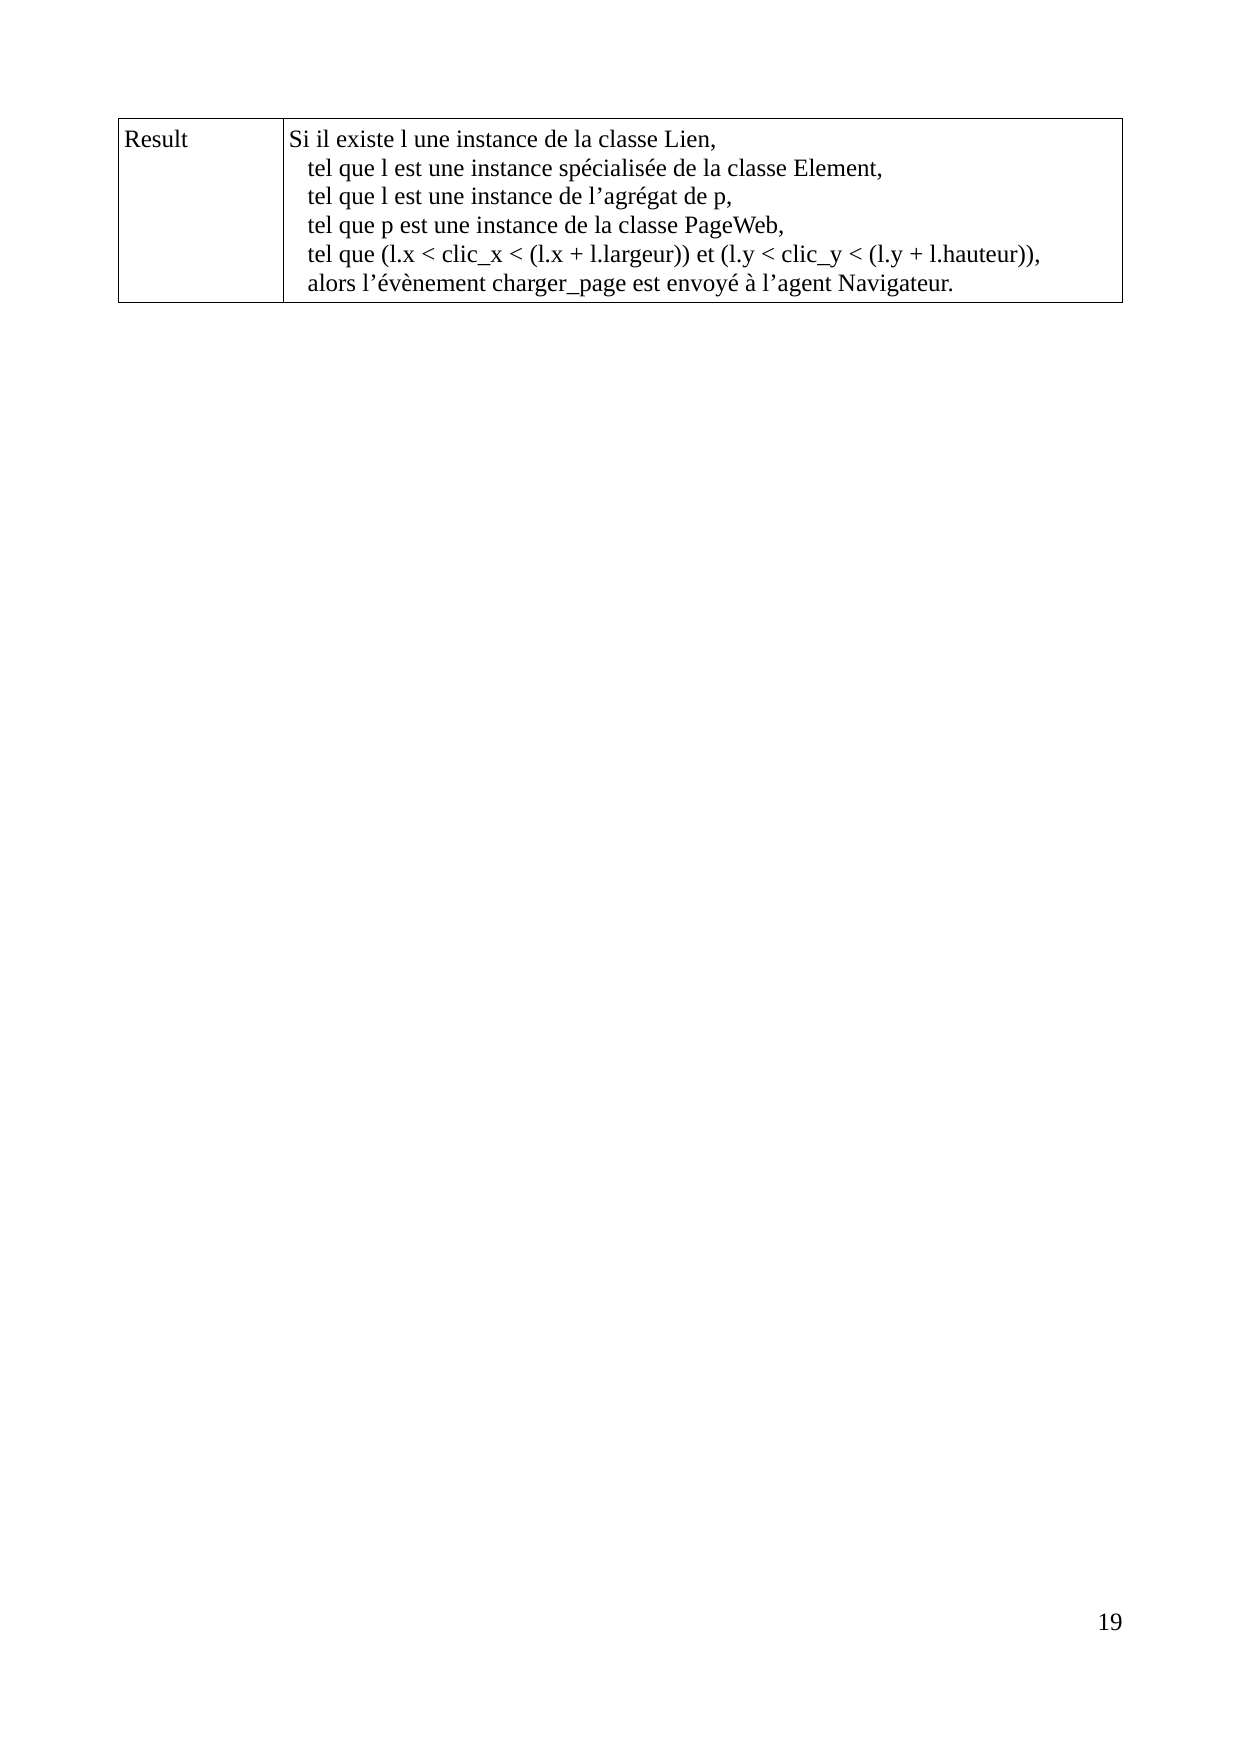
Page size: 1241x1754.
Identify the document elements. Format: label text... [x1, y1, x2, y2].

table_cell Si il existe l une instance de la classe Lien, tel que l est une instance spécialisée de la classe Element, tel que l est une instance de l’agrégat de p, tel que p est une instance de la classe PageWeb, tel que (l.x < clic_x < (l.x + l.largeur)) et (l.y < clic_y < (l.y + l.hauteur)), alors l’évènement charger_page est envoyé à l’agent Navigateur. [284, 119, 1122, 302]
table_cell Result [119, 119, 283, 302]
